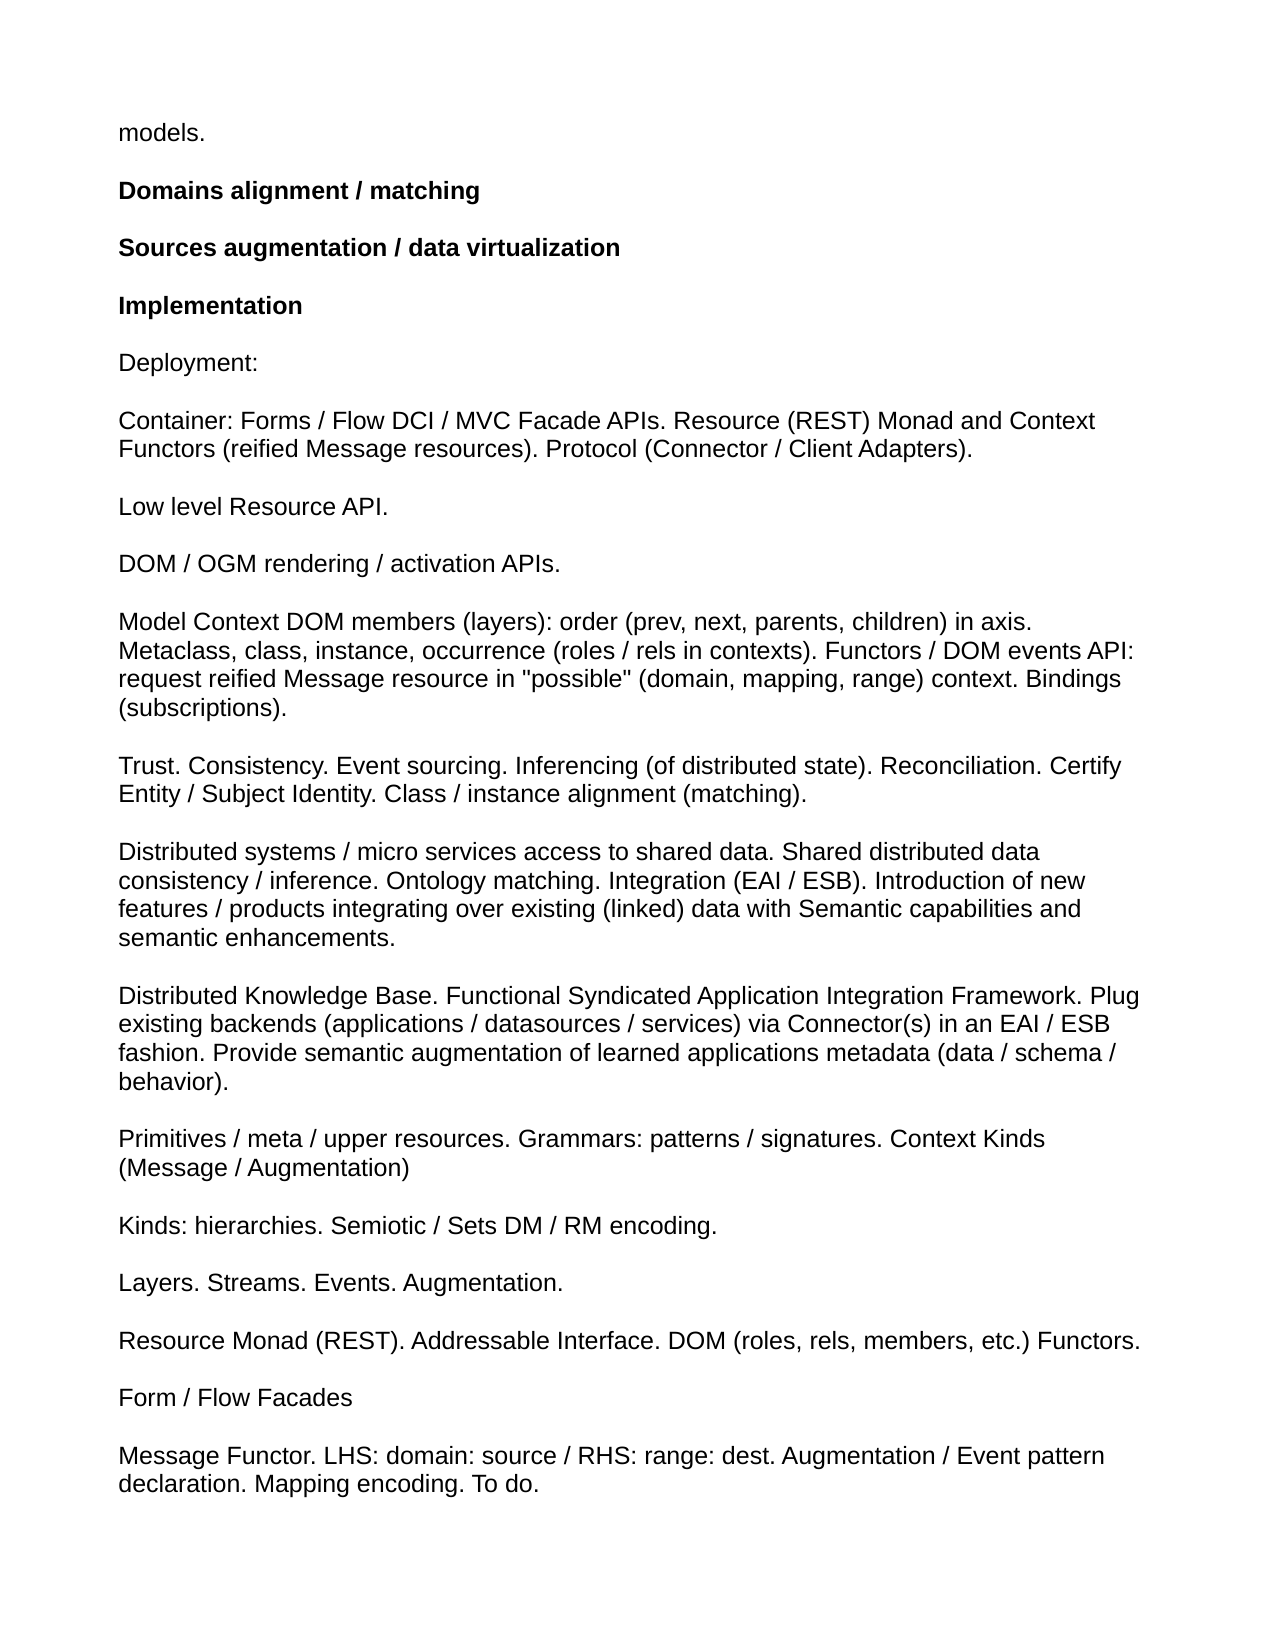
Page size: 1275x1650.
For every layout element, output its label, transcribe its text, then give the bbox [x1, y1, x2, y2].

text Deployment: [118, 348, 1157, 377]
text Implementation [118, 291, 1157, 319]
text Kinds: hierarchies. Semiotic / Sets DM / RM encoding. [118, 1211, 1157, 1239]
text Low level Resource API. [118, 492, 1157, 521]
text Sources augmentation / data virtualization [118, 233, 1157, 262]
text Domains alignment / matching [118, 176, 1157, 204]
text models. [118, 118, 1157, 147]
text Model Context DOM members (layers): order (prev, next, parents, children) in axis. Metaclass, class, instance, occurrence (roles / rels in contexts). Functors / DOM events API: request reified Message resource in "possible" (domain, mapping, range) context. Bindings (subscriptions). [118, 607, 1157, 722]
text Container: Forms / Flow DCI / MVC Facade APIs. Resource (REST) Monad and Context Functors (reified Message resources). Protocol (Connector / Client Adapters). [118, 406, 1157, 463]
text Distributed Knowledge Base. Functional Syndicated Application Integration Framework. Plug existing backends (applications / datasources / services) via Connector(s) in an EAI / ESB fashion. Provide semantic augmentation of learned applications metadata (data / schema / behavior). [118, 981, 1157, 1096]
text Resource Monad (REST). Addressable Interface. DOM (roles, rels, members, etc.) Functors. [118, 1326, 1157, 1354]
text DOM / OGM rendering / activation APIs. [118, 549, 1157, 578]
text Layers. Streams. Events. Augmentation. [118, 1268, 1157, 1297]
text Message Functor. LHS: domain: source / RHS: range: dest. Augmentation / Event pattern declaration. Mapping encoding. To do. [118, 1441, 1157, 1498]
text Distributed systems / micro services access to shared data. Shared distributed data consistency / inference. Ontology matching. Integration (EAI / ESB). Introduction of new features / products integrating over existing (linked) data with Semantic capabilities and semantic enhancements. [118, 837, 1157, 952]
text Form / Flow Facades [118, 1383, 1157, 1412]
text Trust. Consistency. Event sourcing. Inferencing (of distributed state). Reconciliation. Certify Entity / Subject Identity. Class / instance alignment (matching). [118, 751, 1157, 808]
text Primitives / meta / upper resources. Grammars: patterns / signatures. Context Kinds (Message / Augmentation) [118, 1124, 1157, 1182]
